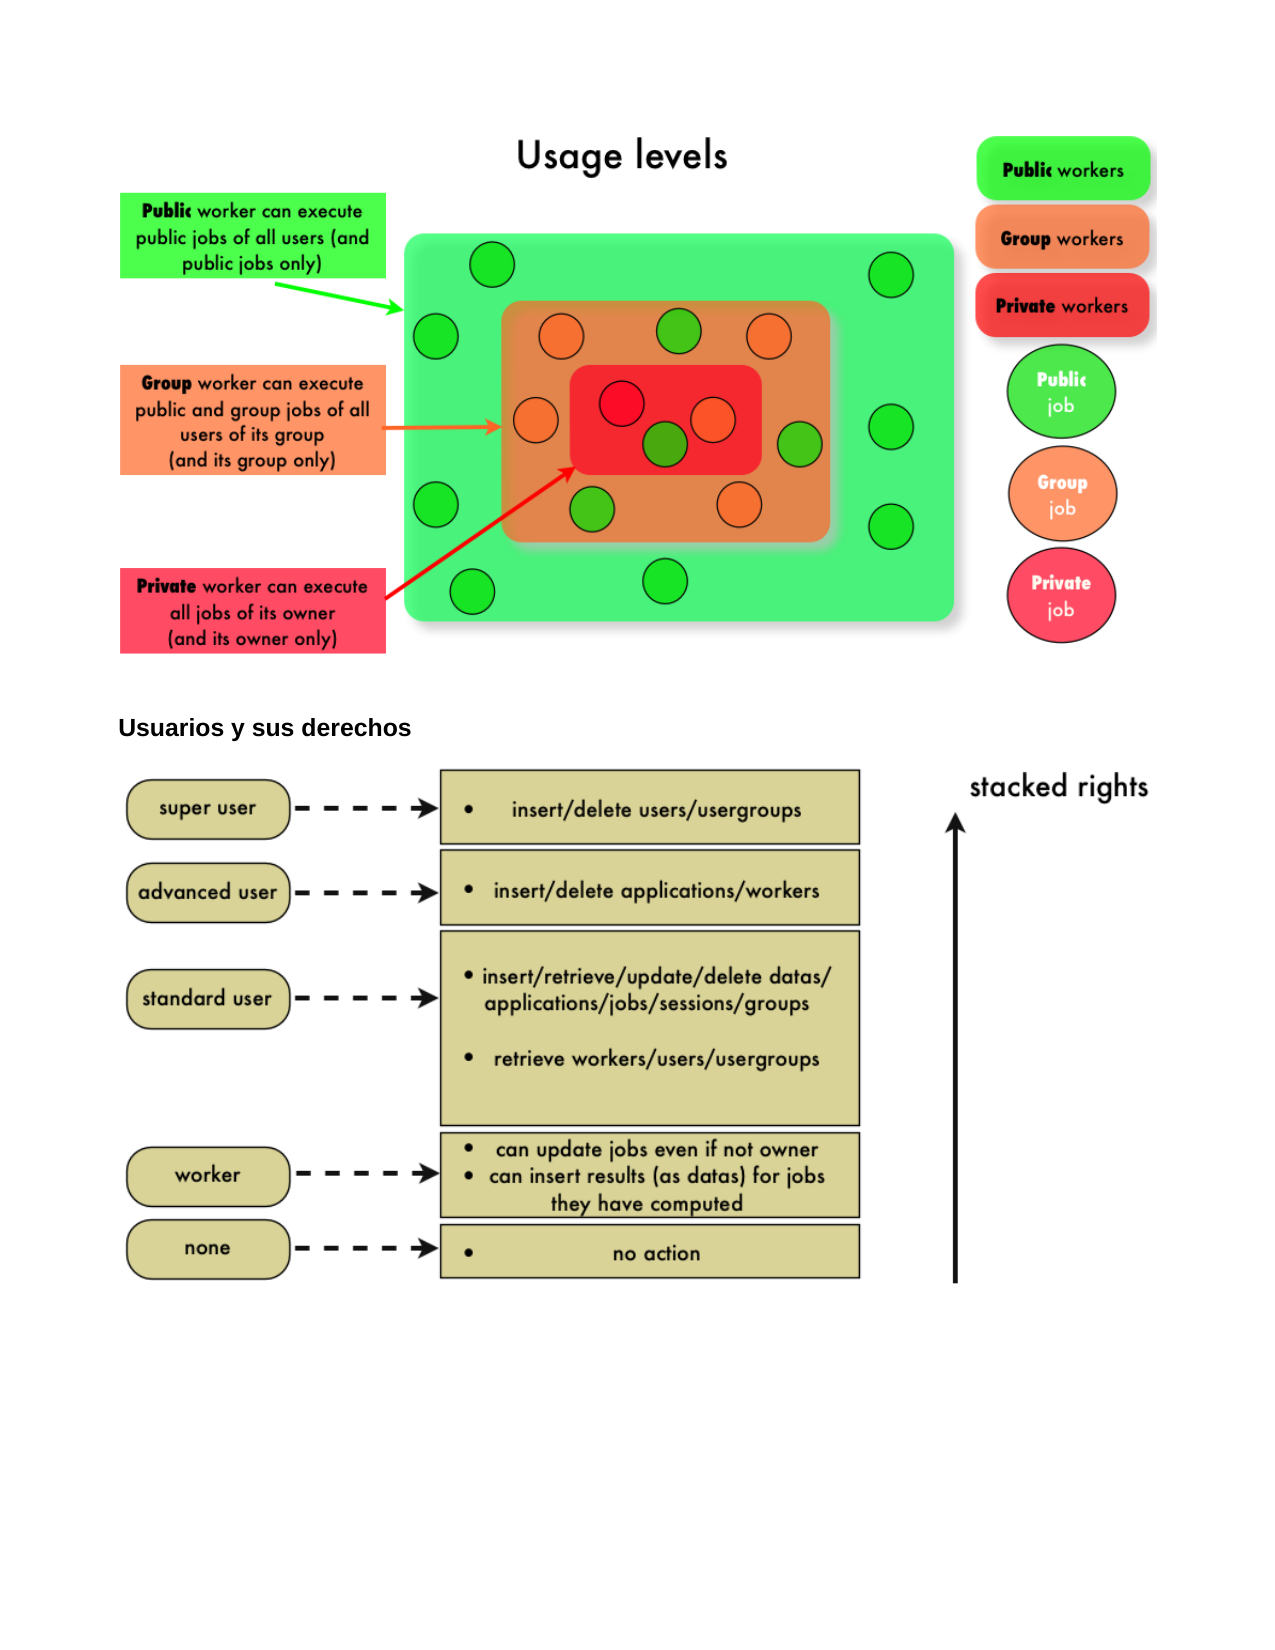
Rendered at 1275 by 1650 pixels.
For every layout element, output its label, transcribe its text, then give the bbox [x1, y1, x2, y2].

subtitle Usuarios y sus derechos [118, 713, 1157, 742]
picture [118, 754, 1157, 1287]
picture [118, 118, 1157, 660]
